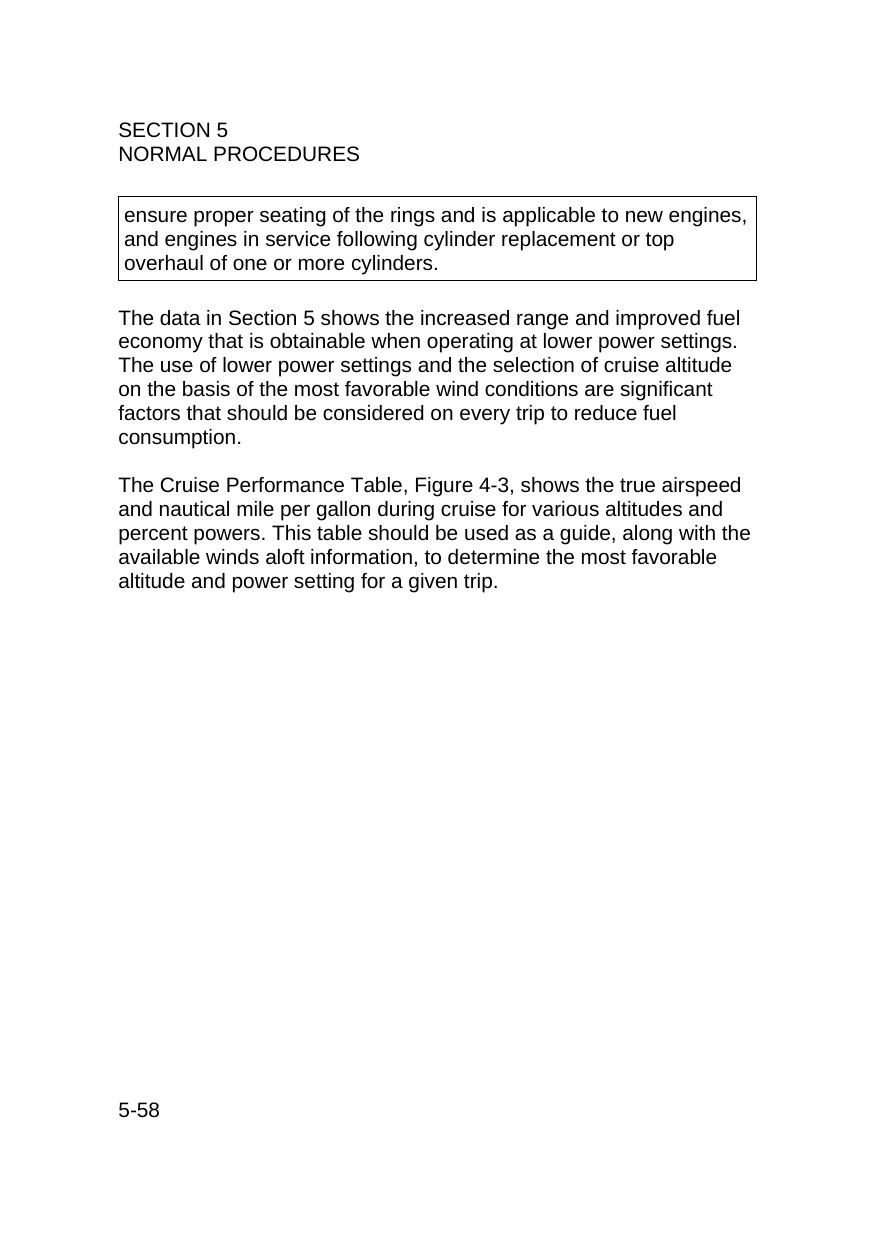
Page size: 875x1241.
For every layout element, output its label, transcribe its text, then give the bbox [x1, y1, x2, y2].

table_header ensure proper seating of the rings and is applicable to new engines, and engines in service following cylinder replacement or top overhaul of one or more cylinders. [119, 197, 756, 280]
text The data in Section 5 shows the increased range and improved fuel economy that is obtainable when operating at lower power settings. The use of lower power settings and the selection of cruise altitude on the basis of the most favorable wind conditions are significant factors that should be considered on every trip to reduce fuel consumption. [118, 305, 756, 449]
text The Cruise Performance Table, Figure 4-3, shows the true airspeed and nautical mile per gallon during cruise for various altitudes and percent powers. This table should be used as a guide, along with the available winds aloft information, to determine the most favorable altitude and power setting for a given trip. [118, 473, 756, 593]
